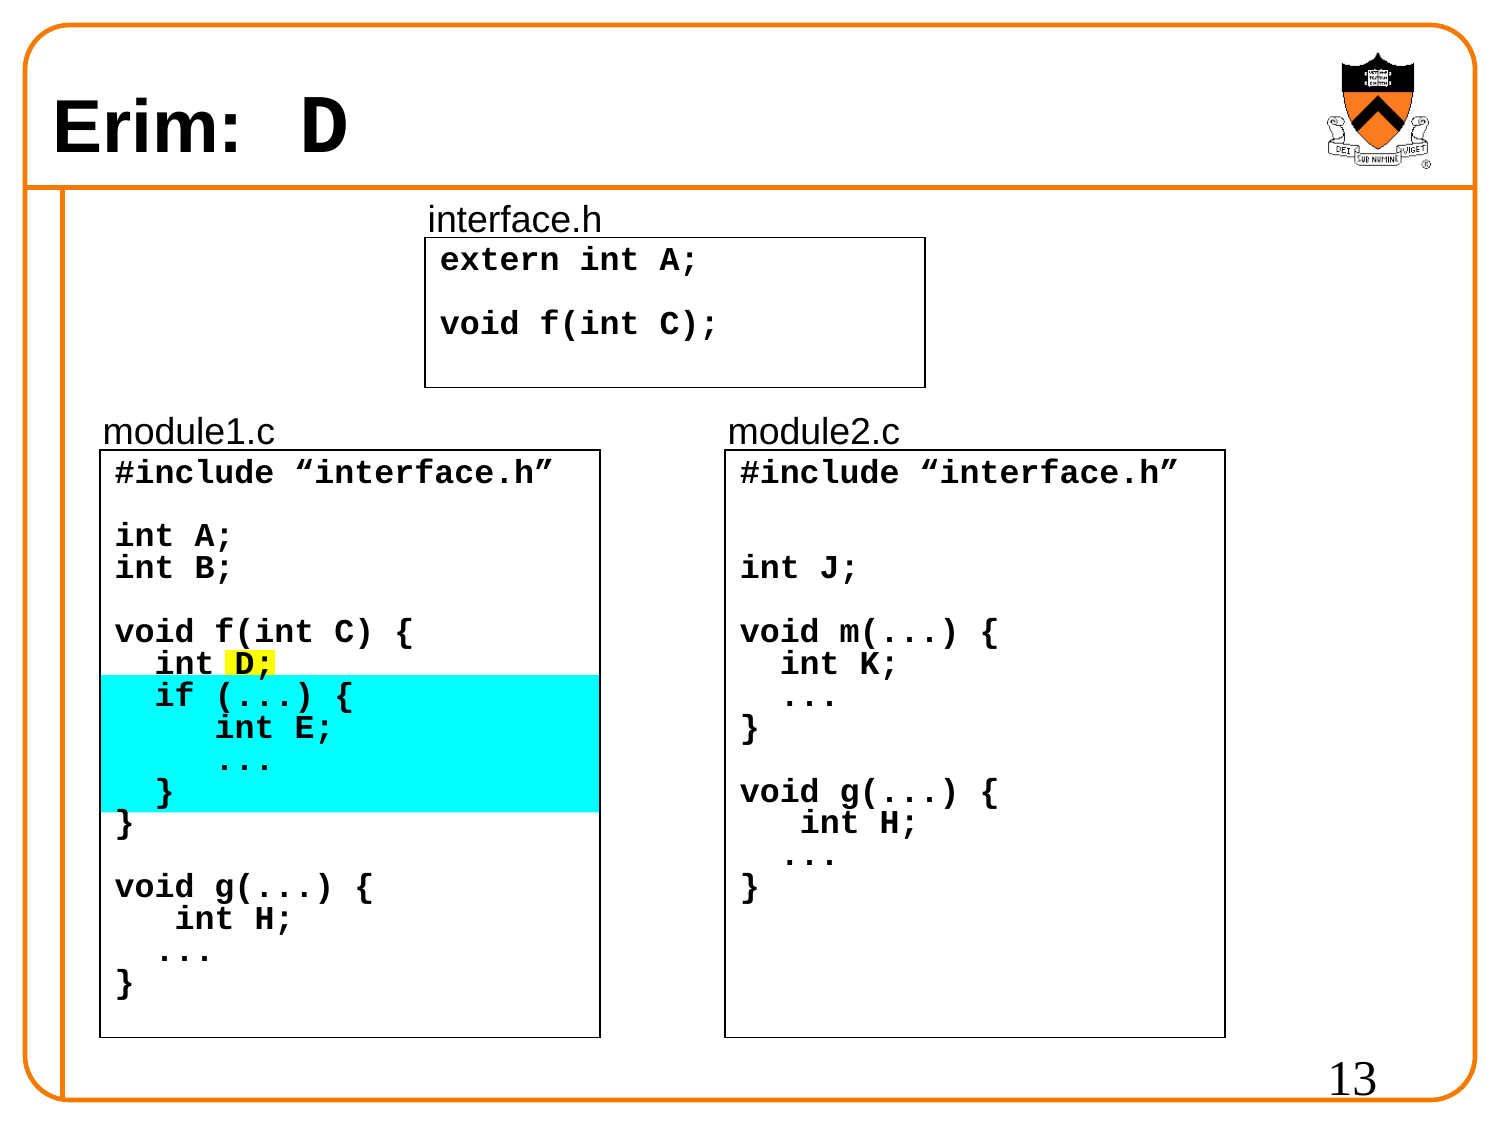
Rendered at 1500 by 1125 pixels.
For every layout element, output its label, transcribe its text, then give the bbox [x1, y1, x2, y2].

title Erim: D [37, 61, 1438, 177]
picture [1325, 49, 1431, 61]
text_box module2.c [712, 399, 916, 461]
text_box #include “interface.h” int J; void m(...) { int K; ... } void g(...) { int H; ... } [725, 450, 1225, 1038]
text_box module1.c [87, 399, 291, 461]
text_box extern int A; void f(int C); [425, 237, 925, 388]
text_box #include “interface.h” int A; int B; void f(int C) { int D; if (...) { int E; ... } } void g(...) { int H; ... } [99, 450, 600, 1038]
text_box interface.h [412, 187, 618, 248]
